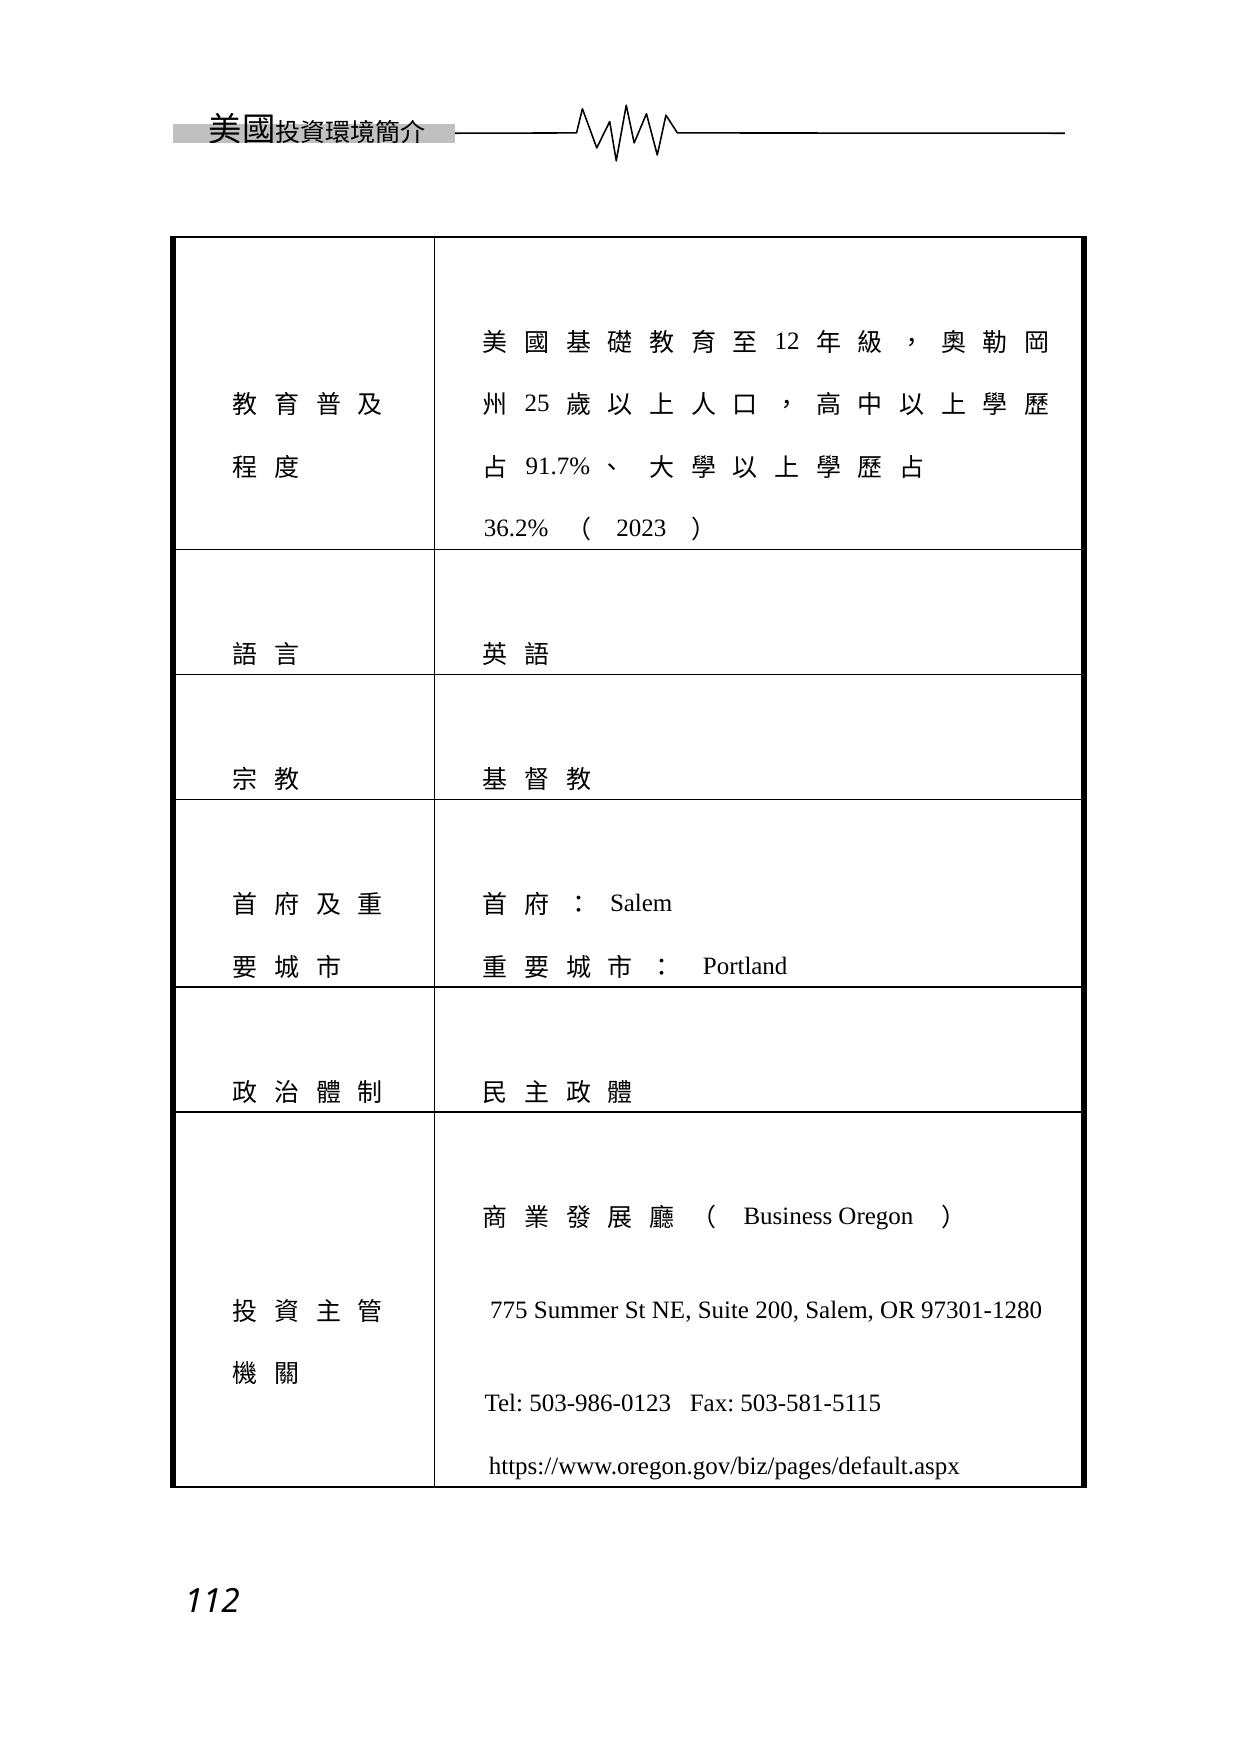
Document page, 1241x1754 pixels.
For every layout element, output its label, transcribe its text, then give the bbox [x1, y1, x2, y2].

table_cell 商業發展廳（Business Oregon） 775 Summer St NE, Suite 200, Salem, OR 97301-1280 Tel: 503-986-0123 Fax: 503-581-5115 https://www.oregon.gov/biz/pages/default.aspx [435, 1113, 1081, 1486]
table_cell 民主政體 [435, 988, 1081, 1111]
table_cell 首府：Salem 重要城市：Portland [435, 800, 1081, 986]
table_cell 首府及重要城市 [176, 800, 434, 986]
table_cell 投資主管機關 [176, 1113, 434, 1486]
table_cell 美國基礎教育至12年級，奧勒岡州25歲以上人口，高中以上學歷占91.7%、大學以上學歷占36.2%（2023） [435, 238, 1081, 549]
table_cell 政治體制 [176, 988, 434, 1111]
table_cell 宗教 [176, 675, 434, 799]
table_cell 教育普及程度 [176, 238, 434, 549]
table_cell 英語 [435, 550, 1081, 674]
table_cell 語言 [176, 550, 434, 674]
table_cell 基督教 [435, 675, 1081, 799]
